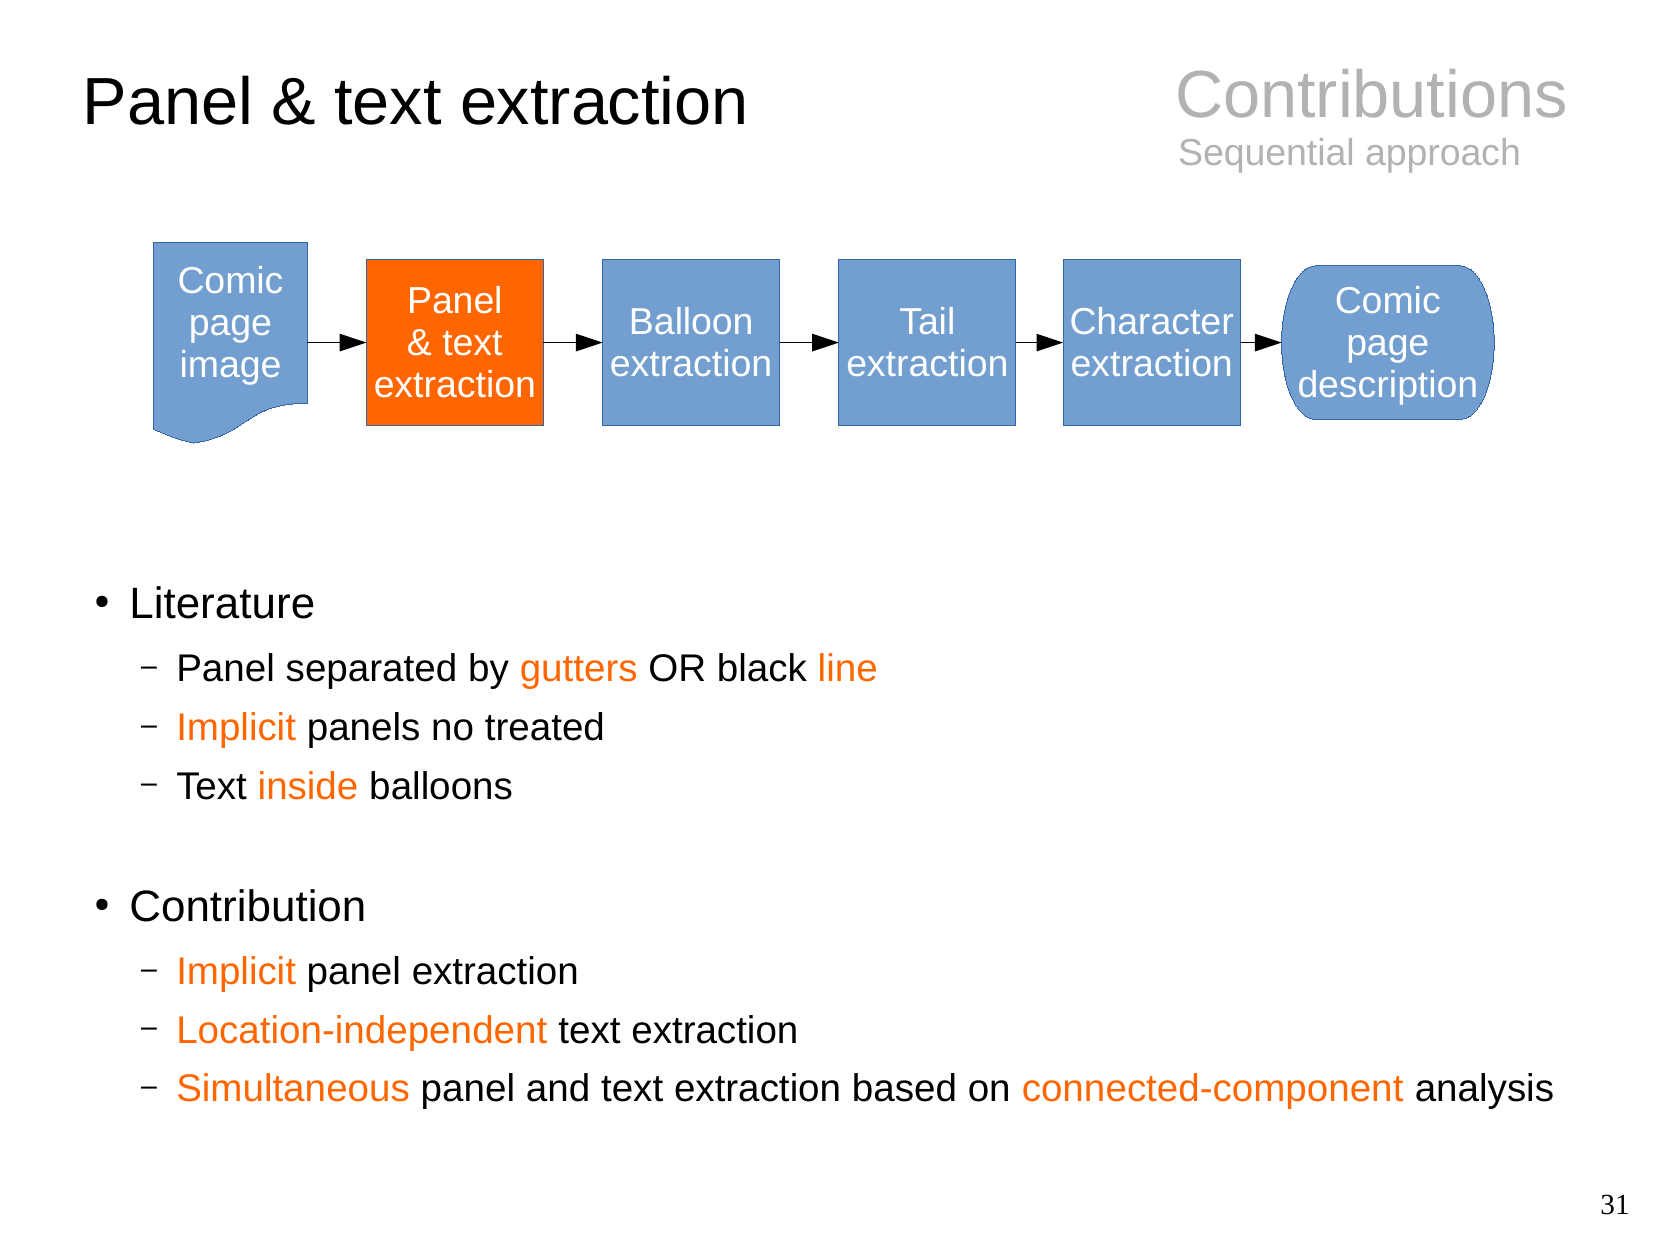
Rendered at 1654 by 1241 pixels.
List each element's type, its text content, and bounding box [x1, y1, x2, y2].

text_box Panel & text extraction [366, 259, 544, 426]
text_box Comic page image [153, 242, 308, 444]
text_box Balloon extraction [602, 259, 780, 426]
text_box Comic page description [1281, 265, 1495, 420]
text_box Tail extraction [838, 259, 1016, 426]
title Panel & text extraction [82, 49, 1571, 154]
list Literature Panel separated by gutters OR black line Implicit panels no treated Text inside balloons Contribution Implicit panel extraction Location-independent text extraction Simultaneous panel and text extraction based on connected-component analysis [82, 578, 1571, 1134]
text_box Character extraction [1063, 259, 1241, 426]
